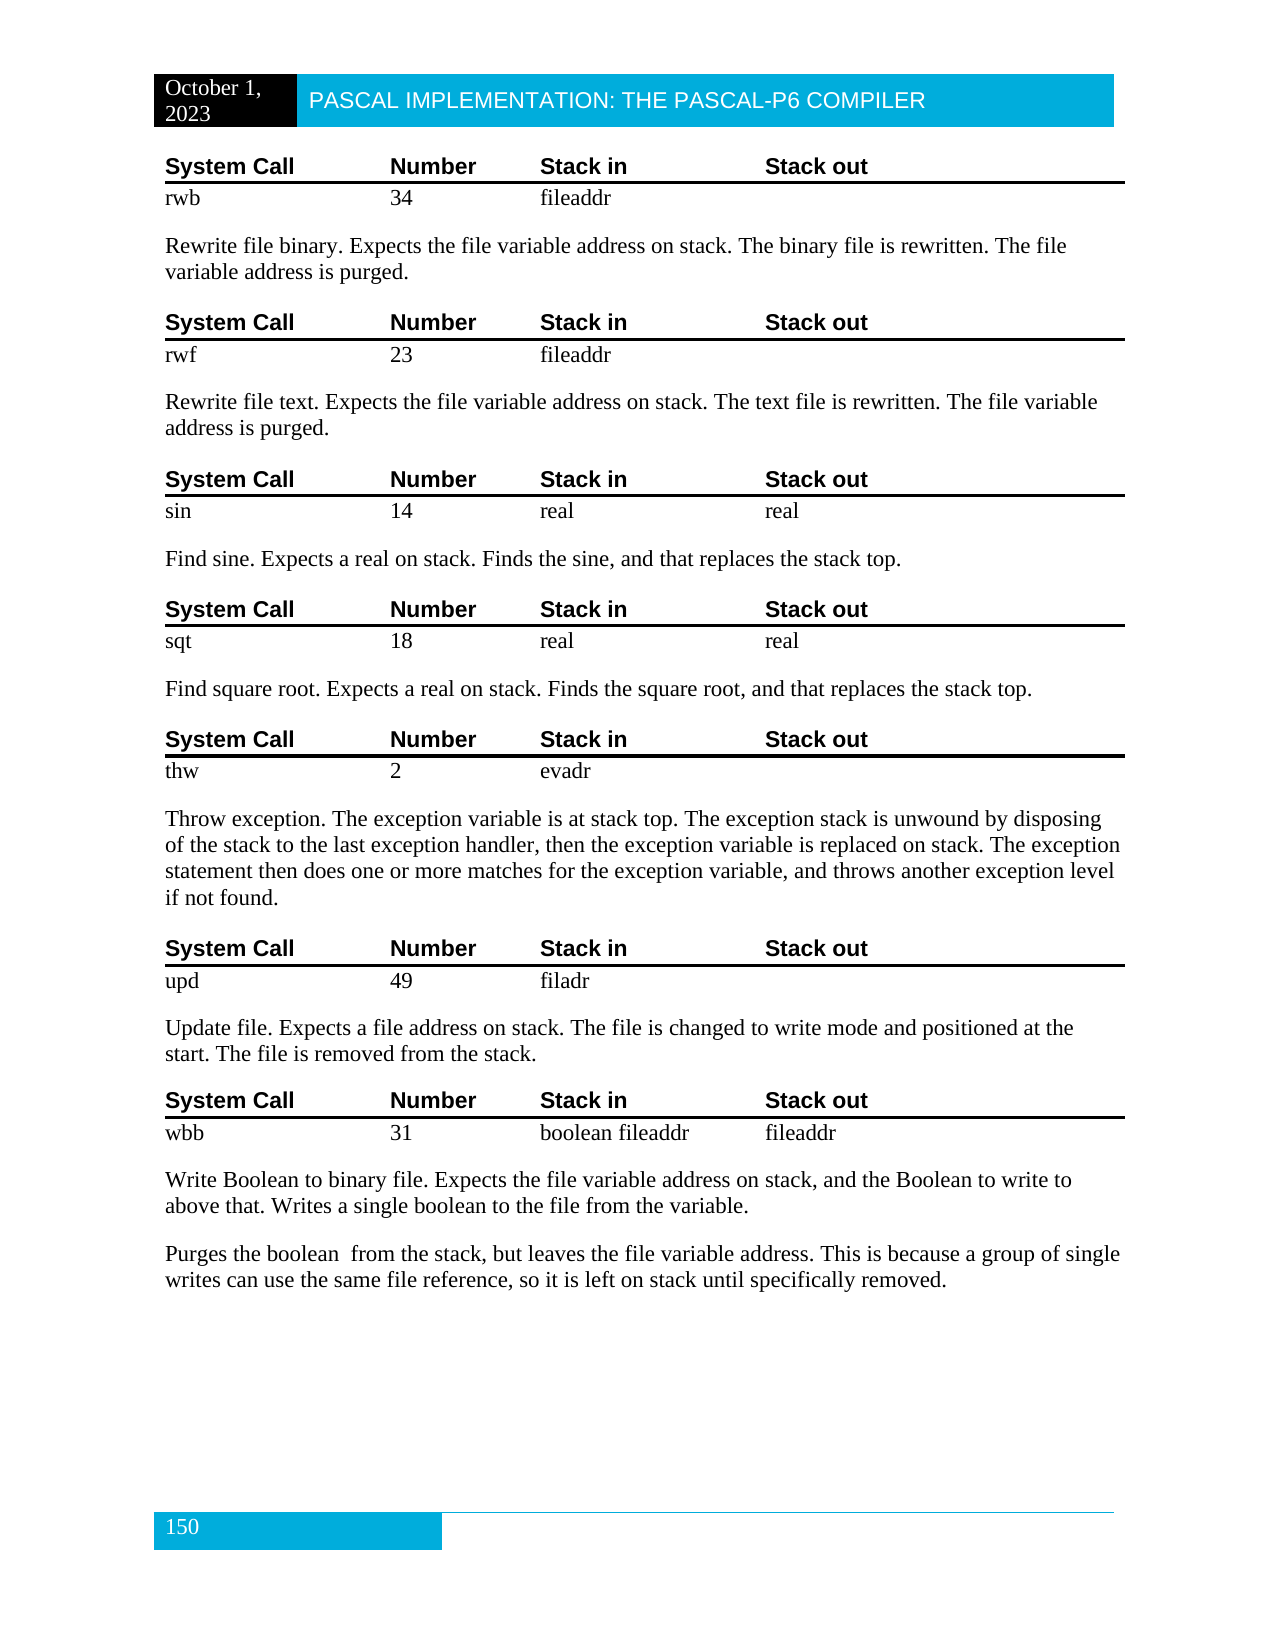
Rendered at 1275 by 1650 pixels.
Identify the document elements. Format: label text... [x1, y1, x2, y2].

text rwb 34 fileaddr [165, 184, 1125, 211]
text thw 2 evadr [165, 758, 1125, 784]
text Write Boolean to binary file. Expects the file variable address on stack, and the Boolean to write to above that. Writes a single boolean to the file from the variable. [165, 1166, 1125, 1219]
text sin 14 real real [165, 497, 1125, 524]
text sqt 18 real real [165, 627, 1125, 654]
text wbb 31 boolean fileaddr fileaddr [165, 1119, 1125, 1145]
text System Call Number Stack in Stack out [165, 466, 1125, 494]
text System Call Number Stack in Stack out [165, 309, 1125, 338]
text Find square root. Expects a real on stack. Finds the square root, and that replaces the stack top. [165, 675, 1125, 701]
text Throw exception. The exception variable is at stack top. The exception stack is unwound by disposing of the stack to the last exception handler, then the exception variable is replaced on stack. The exception statement then does one or more matches for the exception variable, and throws another exception level if not found. [165, 805, 1125, 910]
text Update file. Expects a file address on stack. The file is changed to write mode and positioned at the start. The file is removed from the stack. [165, 1014, 1125, 1067]
text System Call Number Stack in Stack out [165, 935, 1125, 964]
text rwf 23 fileaddr [165, 341, 1125, 367]
text Rewrite file text. Expects the file variable address on stack. The text file is rewritten. The file variable address is purged. [165, 388, 1125, 441]
text System Call Number Stack in Stack out [165, 1087, 1125, 1116]
text Rewrite file binary. Expects the file variable address on stack. The binary file is rewritten. The file variable address is purged. [165, 232, 1125, 284]
text System Call Number Stack in Stack out [165, 726, 1125, 754]
text System Call Number Stack in Stack out [165, 596, 1125, 624]
text Purges the boolean from the stack, but leaves the file variable address. This is because a group of single writes can use the same file reference, so it is left on stack until specifically removed. [165, 1240, 1125, 1292]
text System Call Number Stack in Stack out [165, 153, 1125, 181]
text upd 49 filadr [165, 967, 1125, 993]
text Find sine. Expects a real on stack. Finds the sine, and that replaces the stack top. [165, 544, 1125, 571]
